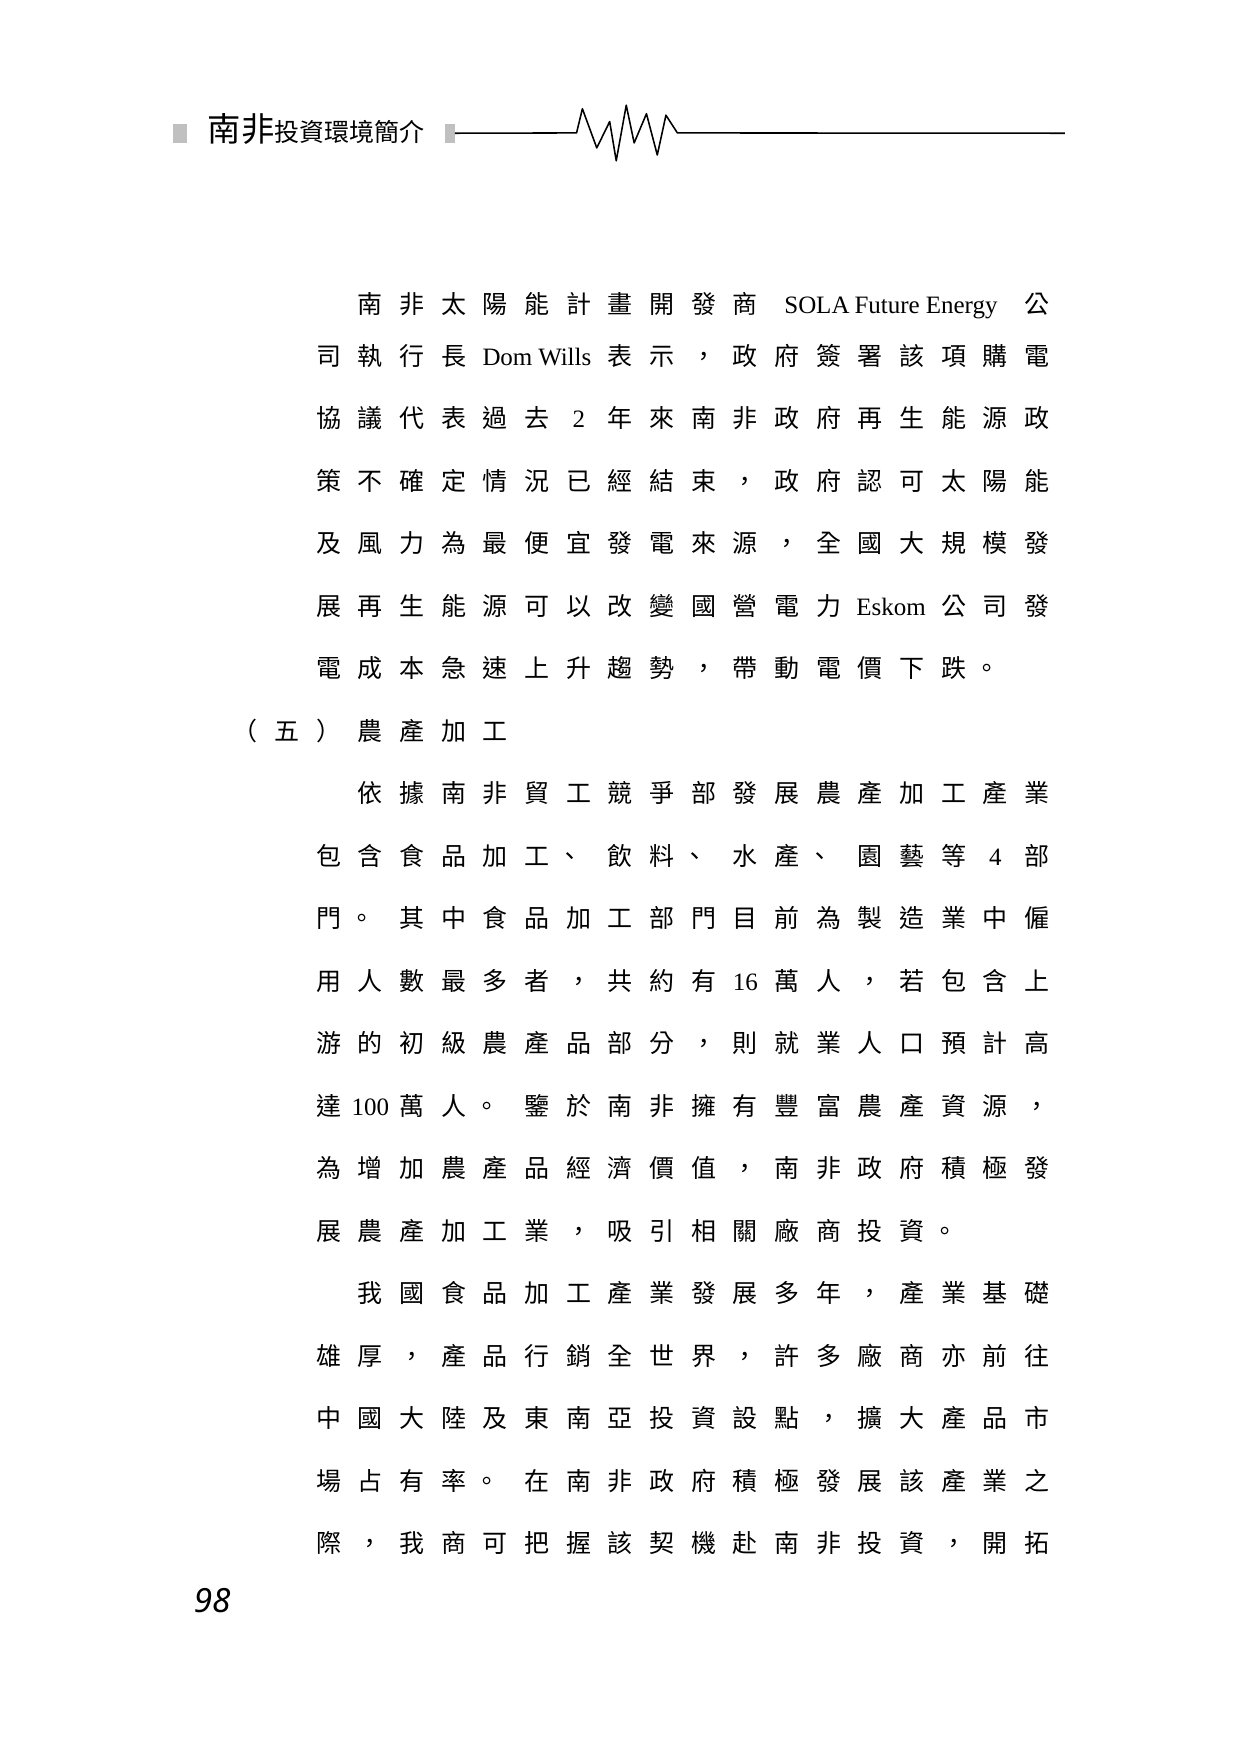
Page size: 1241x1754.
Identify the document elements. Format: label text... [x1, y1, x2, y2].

text 依據南非貿工競爭部發展農產加工產業包含食品加工、飲料、水產、園藝等4部門。其中食品加工部門目前為製造業中僱用人數最多者，共約有16萬人，若包含上游的初級農產品部分，則就業人口預計高達100萬人。鑒於南非擁有豐富農產資源，為增加農產品經濟價值，南非政府積極發展農產加工業，吸引相關廠商投資。 [281, 750, 1058, 1250]
text （五）農產加工 [207, 688, 1058, 750]
text 我國食品加工產業發展多年，產業基礎雄厚，產品行銷全世界，許多廠商亦前往中國大陸及東南亞投資設點，擴大產品市場占有率。在南非政府積極發展該產業之際，我商可把握該契機赴南非投資，開拓 [281, 1250, 1058, 1563]
text 南非太陽能計畫開發商SOLA Future Energy公司執行長Dom Wills表示，政府簽署該項購電協議代表過去2年來南非政府再生能源政策不確定情況已經結束，政府認可太陽能及風力為最便宜發電來源，全國大規模發展再生能源可以改變國營電力Eskom公司發電成本急速上升趨勢，帶動電價下跌。 [281, 250, 1058, 688]
